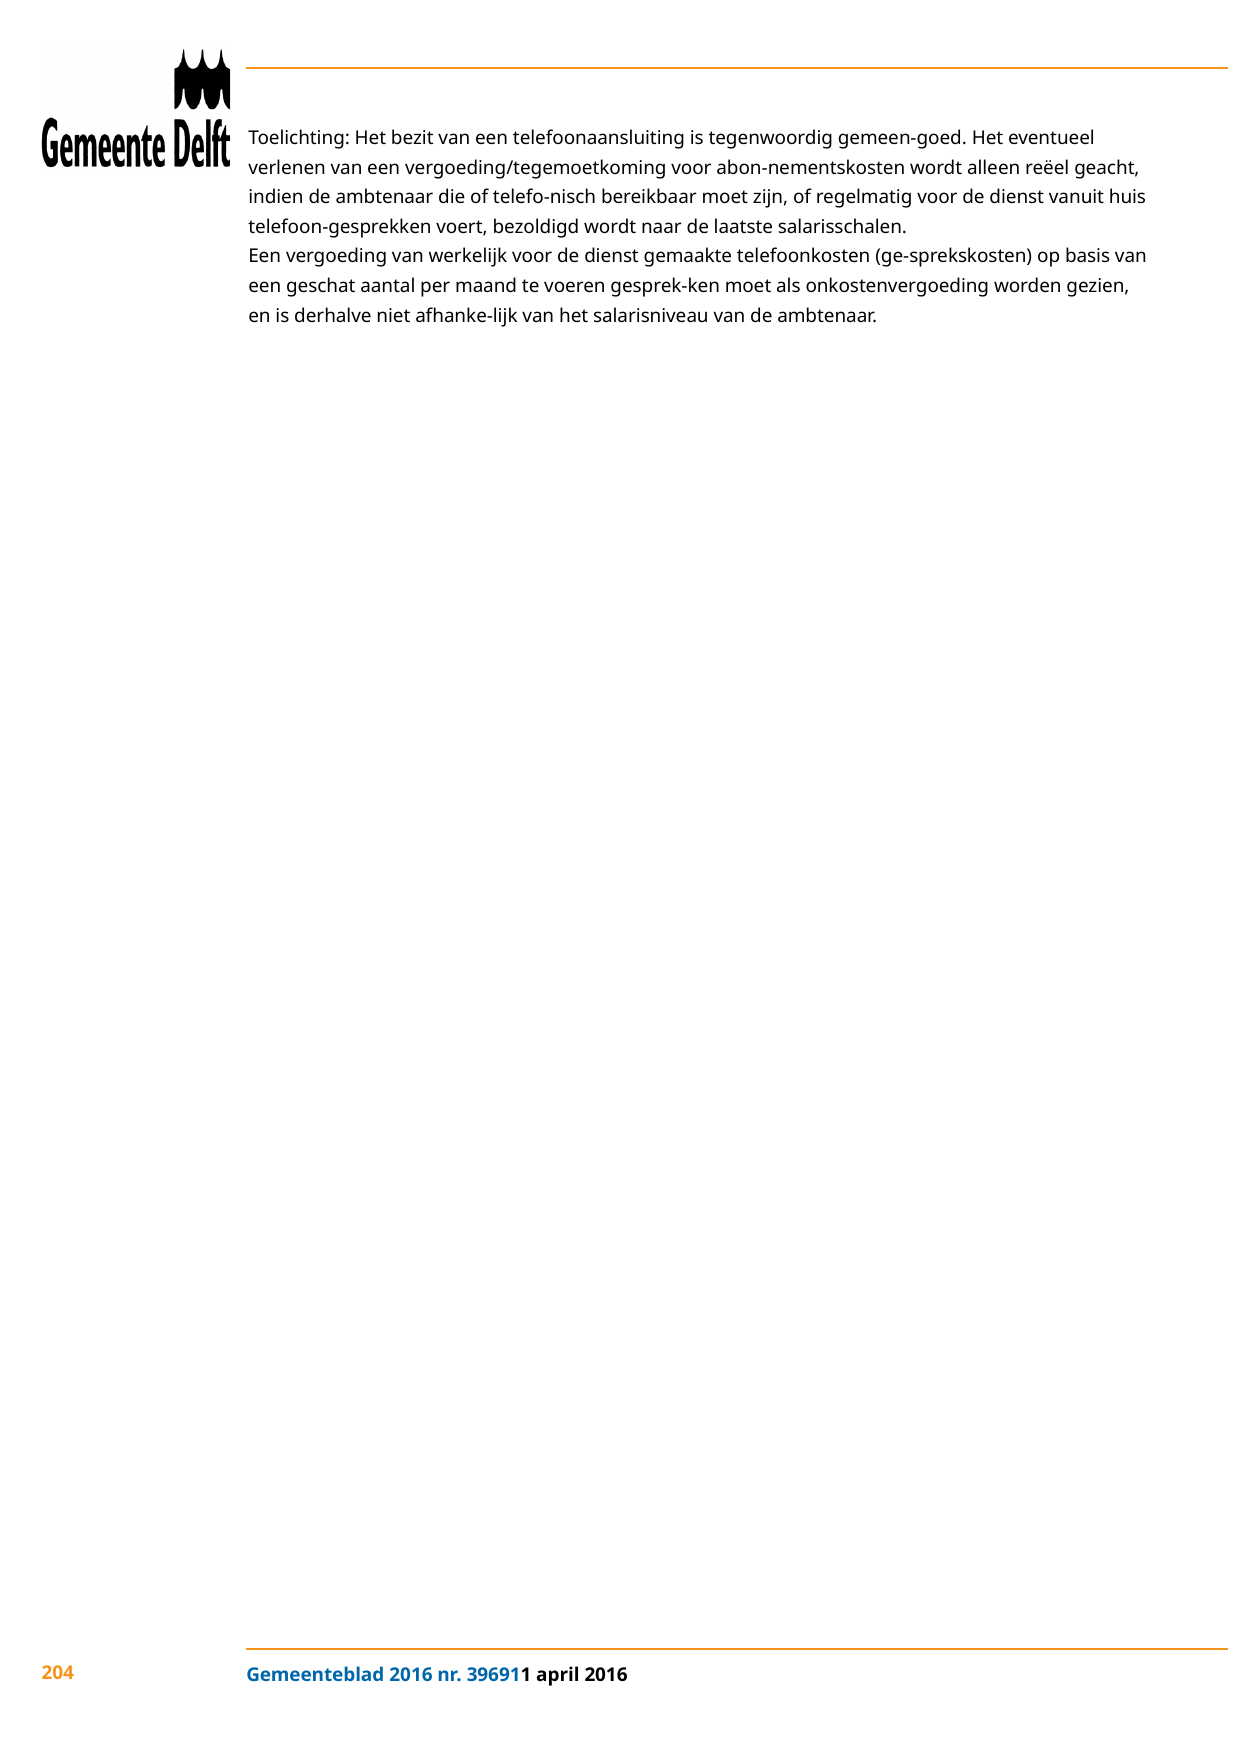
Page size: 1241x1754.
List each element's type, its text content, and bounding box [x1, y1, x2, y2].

text Toelichting: Het bezit van een telefoonaansluiting is tegenwoordig gemeen-goed. Het eventueel verlenen van een vergoeding/tegemoetkoming voor abon-nementskosten wordt alleen reëel geacht, indien de ambtenaar die of telefo-nisch bereikbaar moet zijn, of regelmatig voor de dienst vanuit huis telefoon-gesprekken voert, bezoldigd wordt naar de laatste salarisschalen. [248, 124, 1152, 239]
text Een vergoeding van werkelijk voor de dienst gemaakte telefoonkosten (ge-sprekskosten) op basis van een geschat aantal per maand te voeren gesprek-ken moet als onkostenvergoeding worden gezien, en is derhalve niet afhanke-lijk van het salarisniveau van de ambtenaar. [248, 243, 1152, 328]
picture [41, 47, 231, 172]
